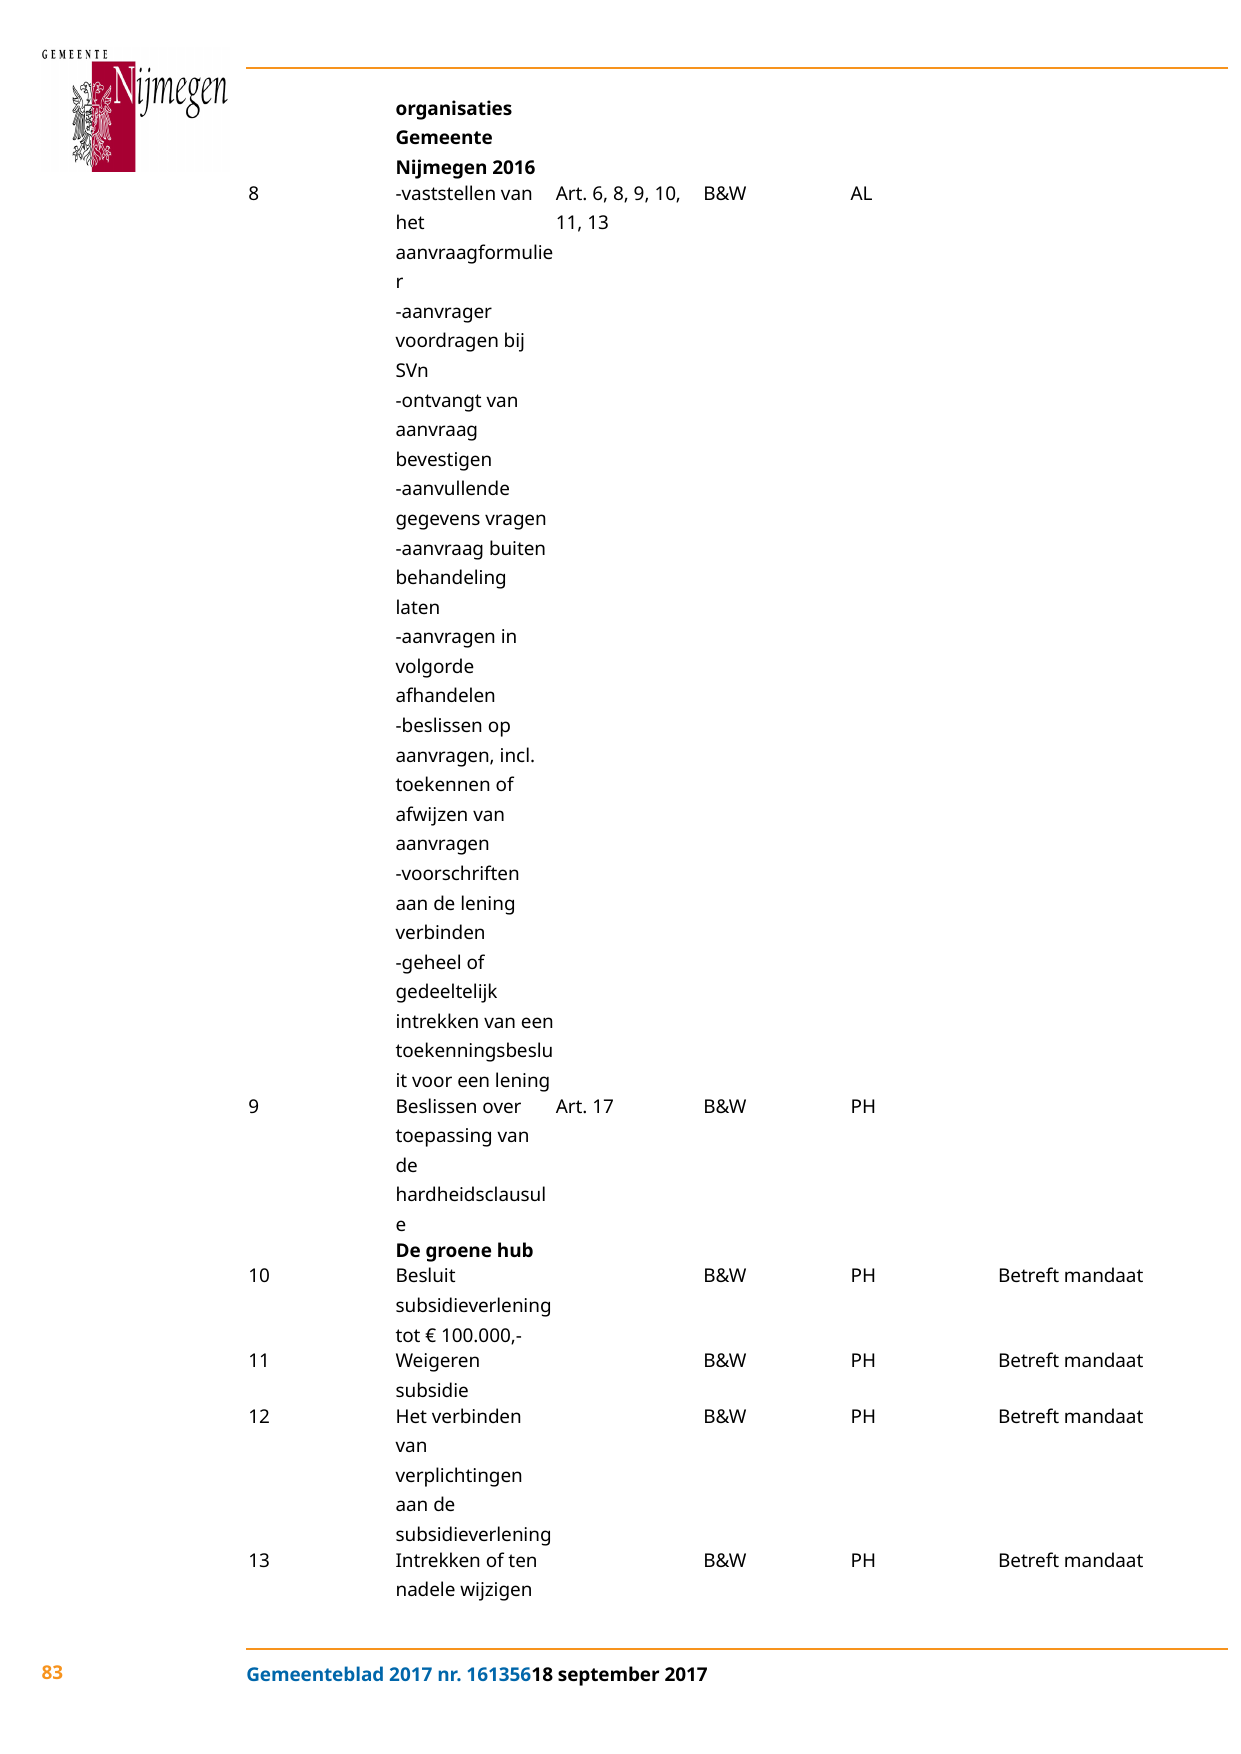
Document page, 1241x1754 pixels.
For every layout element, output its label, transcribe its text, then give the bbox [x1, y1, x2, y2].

table_cell Intrekken of ten nadele wijzigen [395, 1547, 556, 1602]
table_cell Besluit subsidieverlening tot € 100.000,- [395, 1263, 556, 1348]
table_cell [998, 180, 1152, 1093]
table_cell Weigeren subsidie [395, 1348, 556, 1403]
table_cell PH [850, 1348, 998, 1403]
table_cell [703, 95, 850, 180]
table_cell [248, 95, 395, 180]
table_cell [556, 1237, 703, 1263]
table_cell 13 [248, 1547, 395, 1602]
table_cell Betreft mandaat [998, 1547, 1152, 1602]
table_cell [556, 1547, 703, 1602]
table_cell Beslissen over toepassing van de hardheidsclausule [395, 1093, 556, 1237]
table_cell Het verbinden van verplichtingen aan de subsidieverlening [395, 1403, 556, 1547]
table_cell Betreft mandaat [998, 1403, 1152, 1547]
table_cell 9 [248, 1093, 395, 1237]
table_cell [850, 1237, 998, 1263]
table_cell 12 [248, 1403, 395, 1547]
table_cell B&W [703, 180, 850, 1093]
table_cell PH [850, 1093, 998, 1237]
table_cell B&W [703, 1263, 850, 1348]
table_cell [998, 1093, 1152, 1237]
table_cell B&W [703, 1547, 850, 1602]
picture [41, 47, 231, 172]
table_cell [850, 95, 998, 180]
table_cell Art. 6, 8, 9, 10, 11, 13 [556, 180, 703, 1093]
table_cell [248, 1237, 395, 1263]
table_cell [998, 95, 1152, 180]
table_cell PH [850, 1547, 998, 1602]
table_cell PH [850, 1403, 998, 1547]
table_cell Betreft mandaat [998, 1348, 1152, 1403]
table_cell [703, 1237, 850, 1263]
table_cell Betreft mandaat [998, 1263, 1152, 1348]
table_cell [556, 95, 703, 180]
table_cell B&W [703, 1348, 850, 1403]
table_cell -vaststellen van het aanvraagformulier -aanvrager voordragen bij SVn -ontvangt van aanvraag bevestigen -aanvullende gegevens vragen -aanvraag buiten behandeling laten -aanvragen in volgorde afhandelen -beslissen op aanvragen, incl. toekennen of afwijzen van aanvragen -voorschriften aan de lening verbinden -geheel of gedeeltelijk intrekken van een toekenningsbesluit voor een lening [395, 180, 556, 1093]
table_cell AL [850, 180, 998, 1093]
table_cell [556, 1403, 703, 1547]
table_cell 8 [248, 180, 395, 1093]
table_cell PH [850, 1263, 998, 1348]
table_cell [556, 1348, 703, 1403]
table_cell 11 [248, 1348, 395, 1403]
table_cell B&W [703, 1093, 850, 1237]
table_cell [998, 1237, 1152, 1263]
table_cell [556, 1263, 703, 1348]
table_cell De groene hub [395, 1237, 556, 1263]
table_cell Art. 17 [556, 1093, 703, 1237]
table_cell 10 [248, 1263, 395, 1348]
table_cell B&W [703, 1403, 850, 1547]
table_cell organisaties Gemeente Nijmegen 2016 [395, 95, 556, 180]
